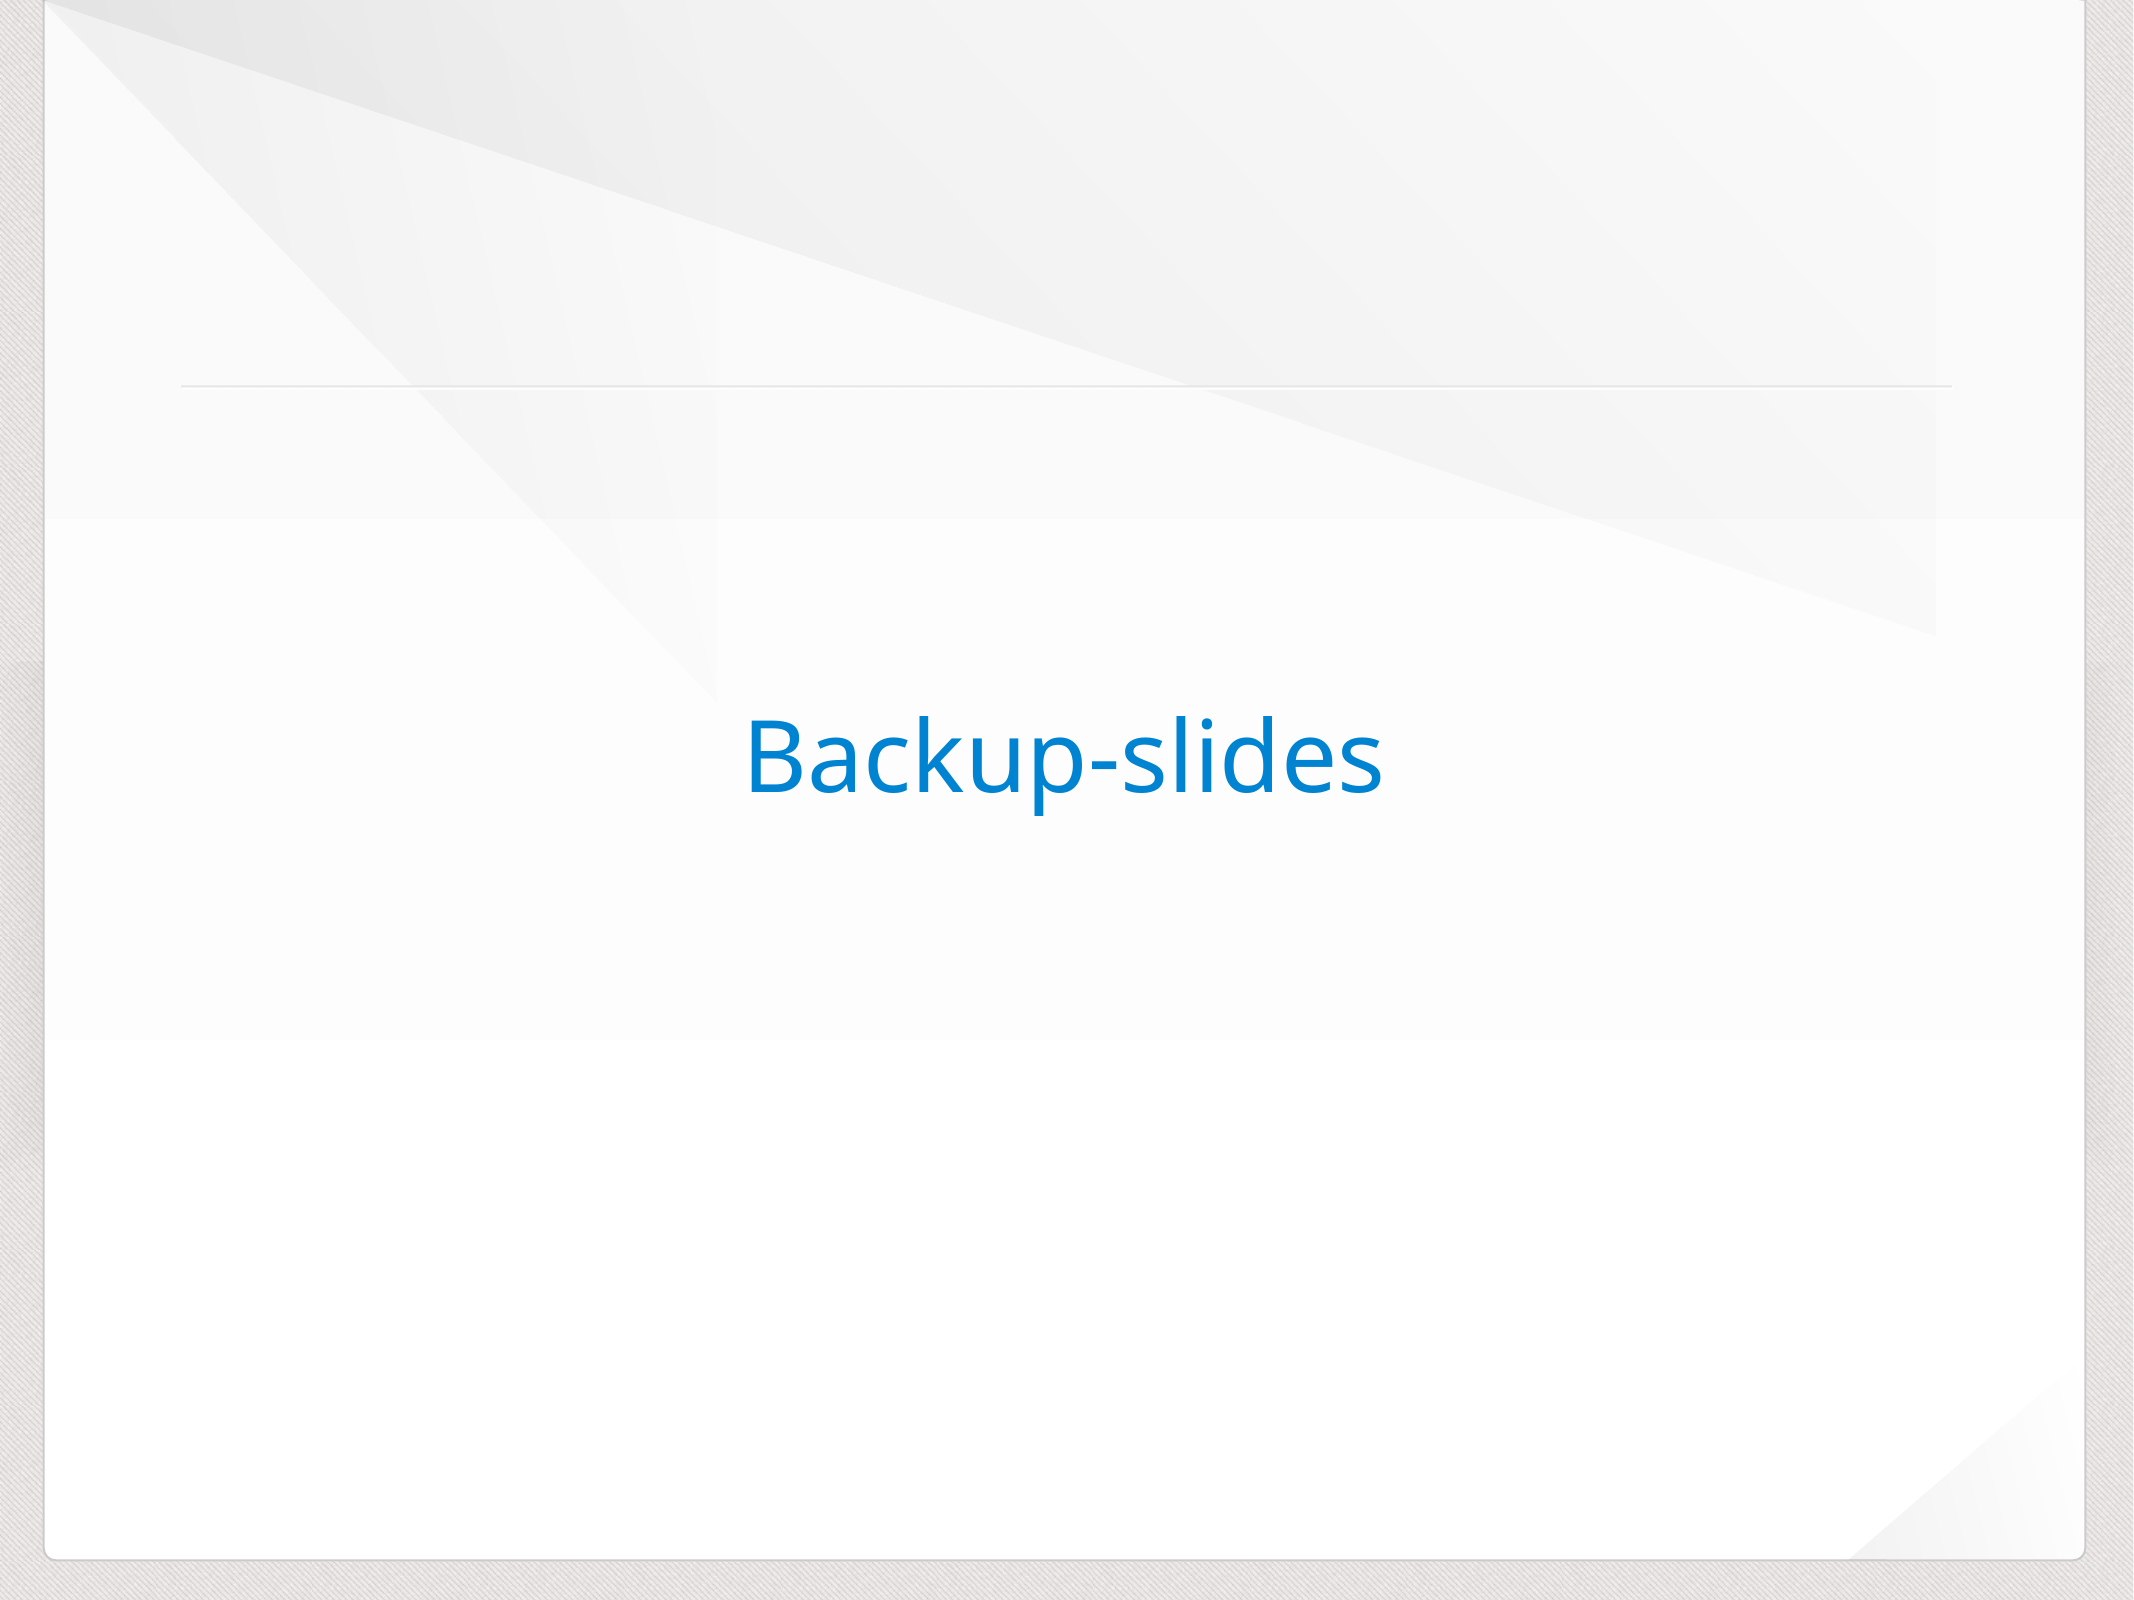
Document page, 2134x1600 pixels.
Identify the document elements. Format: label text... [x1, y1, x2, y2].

title Backup-slides [179, 691, 1951, 925]
picture [0, 0, 2134, 1600]
